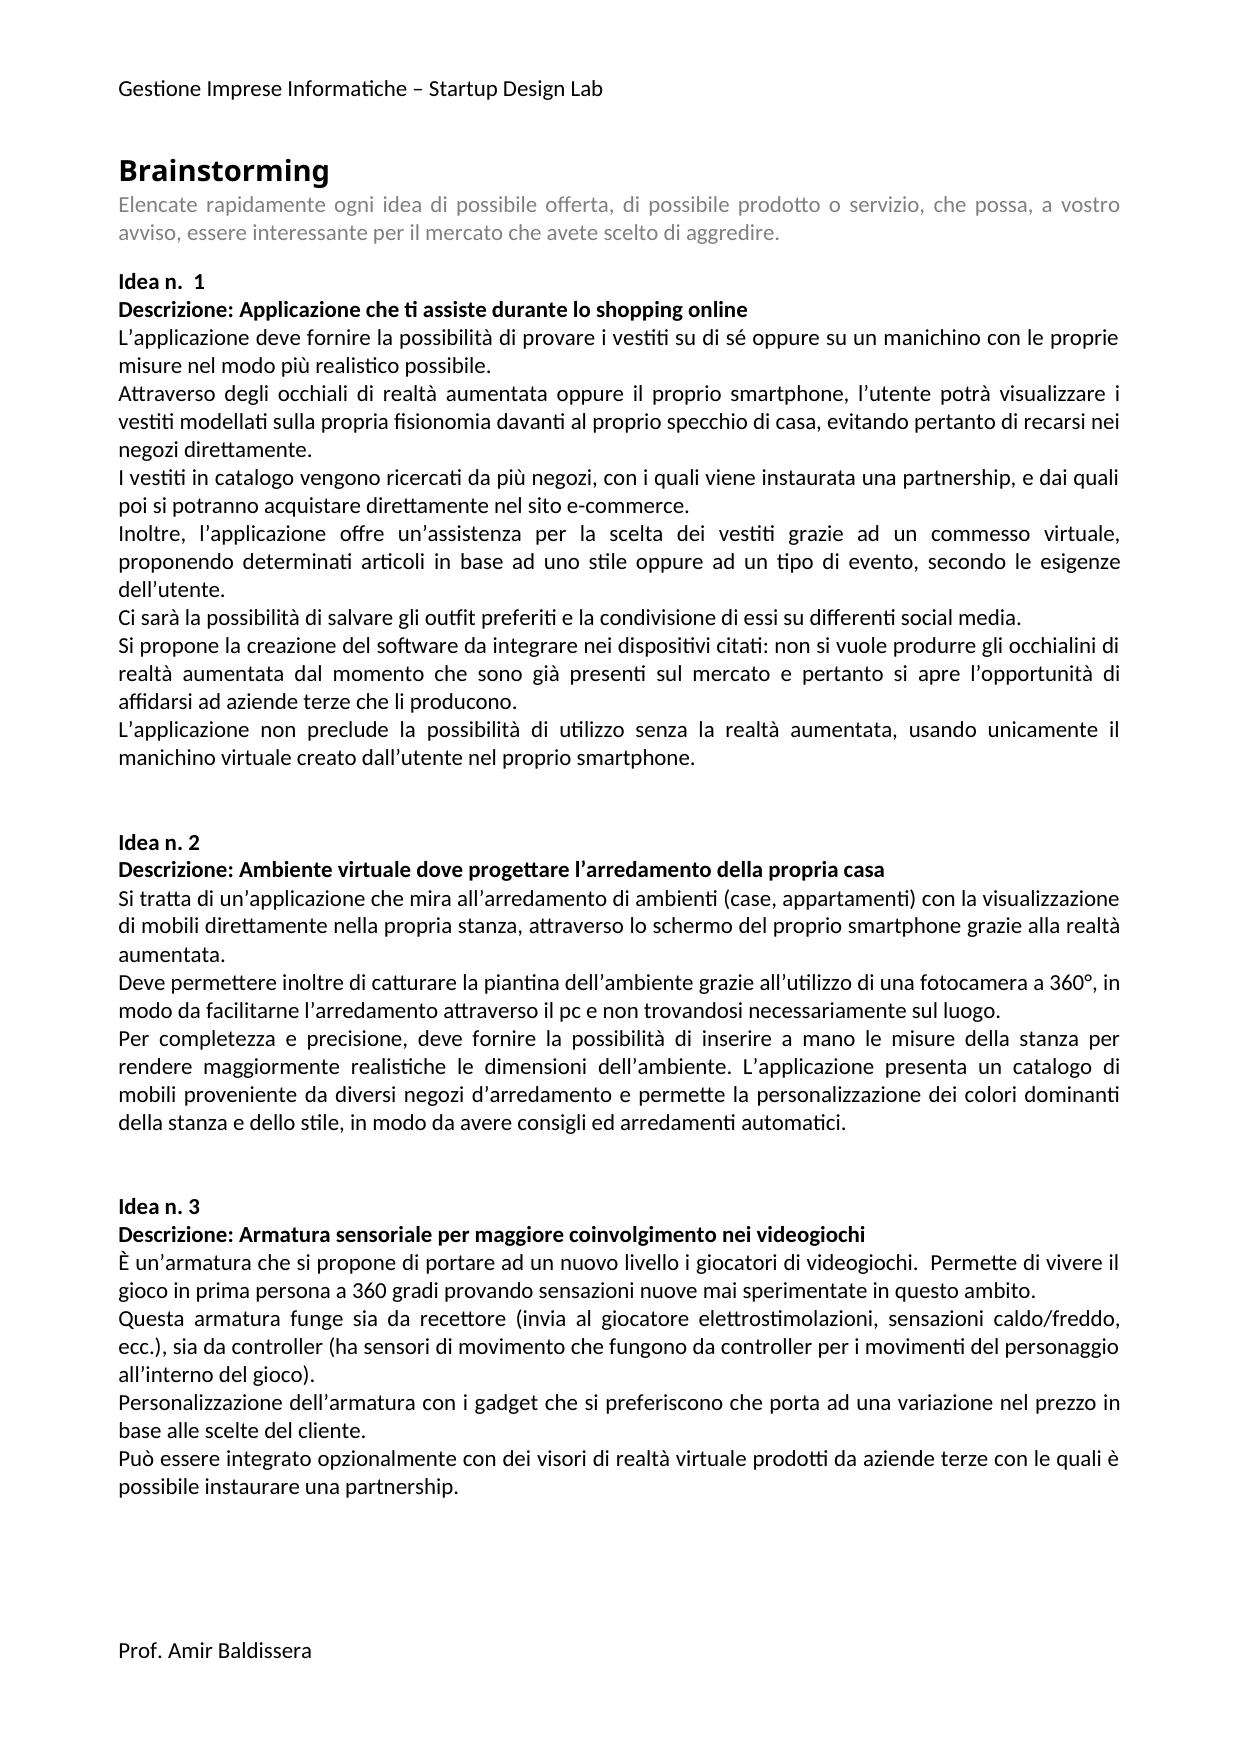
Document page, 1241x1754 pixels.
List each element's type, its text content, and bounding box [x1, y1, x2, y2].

text Deve permettere inoltre di catturare la piantina dell’ambiente grazie all’utilizzo di una fotocamera a 360°, in modo da facilitarne l’arredamento attraverso il pc e non trovandosi necessariamente sul luogo. [118, 968, 1122, 1024]
text L’applicazione non preclude la possibilità di utilizzo senza la realtà aumentata, usando unicamente il manichino virtuale creato dall’utente nel proprio smartphone. [118, 716, 1122, 772]
text Idea n. 3 [118, 1192, 1122, 1220]
text Idea n. 1 [118, 267, 1122, 295]
text Può essere integrato opzionalmente con dei visori di realtà virtuale prodotti da aziende terze con le quali è possibile instaurare una partnership. [118, 1444, 1122, 1500]
text I vestiti in catalogo vengono ricercati da più negozi, con i quali viene instaurata una partnership, e dai quali poi si potranno acquistare direttamente nel sito e-commerce. [118, 463, 1122, 519]
text Personalizzazione dell’armatura con i gadget che si preferiscono che porta ad una variazione nel prezzo in base alle scelte del cliente. [118, 1388, 1122, 1444]
text Elencate rapidamente ogni idea di possibile offerta, di possibile prodotto o servizio, che possa, a vostro avviso, essere interessante per il mercato che avete scelto di aggredire. [118, 190, 1122, 246]
text Questa armatura funge sia da recettore (invia al giocatore elettrostimolazioni, sensazioni caldo/freddo, ecc.), sia da controller (ha sensori di movimento che fungono da controller per i movimenti del personaggio all’interno del gioco). [118, 1304, 1122, 1388]
text Descrizione: Applicazione che ti assiste durante lo shopping online [118, 295, 1122, 323]
text Ci sarà la possibilità di salvare gli outfit preferiti e la condivisione di essi su differenti social media. [118, 603, 1122, 631]
text Inoltre, l’applicazione offre un’assistenza per la scelta dei vestiti grazie ad un commesso virtuale, proponendo determinati articoli in base ad uno stile oppure ad un tipo di evento, secondo le esigenze dell’utente. [118, 519, 1122, 603]
text È un’armatura che si propone di portare ad un nuovo livello i giocatori di videogiochi. Permette di vivere il gioco in prima persona a 360 gradi provando sensazioni nuove mai sperimentate in questo ambito. [118, 1248, 1122, 1304]
text Per completezza e precisione, deve fornire la possibilità di inserire a mano le misure della stanza per rendere maggiormente realistiche le dimensioni dell’ambiente. L’applicazione presenta un catalogo di mobili proveniente da diversi negozi d’arredamento e permette la personalizzazione dei colori dominanti della stanza e dello stile, in modo da avere consigli ed arredamenti automatici. [118, 1024, 1122, 1136]
text Descrizione: Armatura sensoriale per maggiore coinvolgimento nei videogiochi [118, 1220, 1122, 1248]
text Si propone la creazione del software da integrare nei dispositivi citati: non si vuole produrre gli occhialini di realtà aumentata dal momento che sono già presenti sul mercato e pertanto si apre l’opportunità di affidarsi ad aziende terze che li producono. [118, 631, 1122, 716]
subtitle Brainstorming [118, 151, 1122, 190]
text Attraverso degli occhiali di realtà aumentata oppure il proprio smartphone, l’utente potrà visualizzare i vestiti modellati sulla propria fisionomia davanti al proprio specchio di casa, evitando pertanto di recarsi nei negozi direttamente. [118, 379, 1122, 463]
text Descrizione: Ambiente virtuale dove progettare l’arredamento della propria casa [118, 856, 1122, 884]
text Si tratta di un’applicazione che mira all’arredamento di ambienti (case, appartamenti) con la visualizzazione di mobili direttamente nella propria stanza, attraverso lo schermo del proprio smartphone grazie alla realtà aumentata. [118, 884, 1122, 968]
text L’applicazione deve fornire la possibilità di provare i vestiti su di sé oppure su un manichino con le proprie misure nel modo più realistico possibile. [118, 323, 1122, 379]
text Idea n. 2 [118, 828, 1122, 856]
